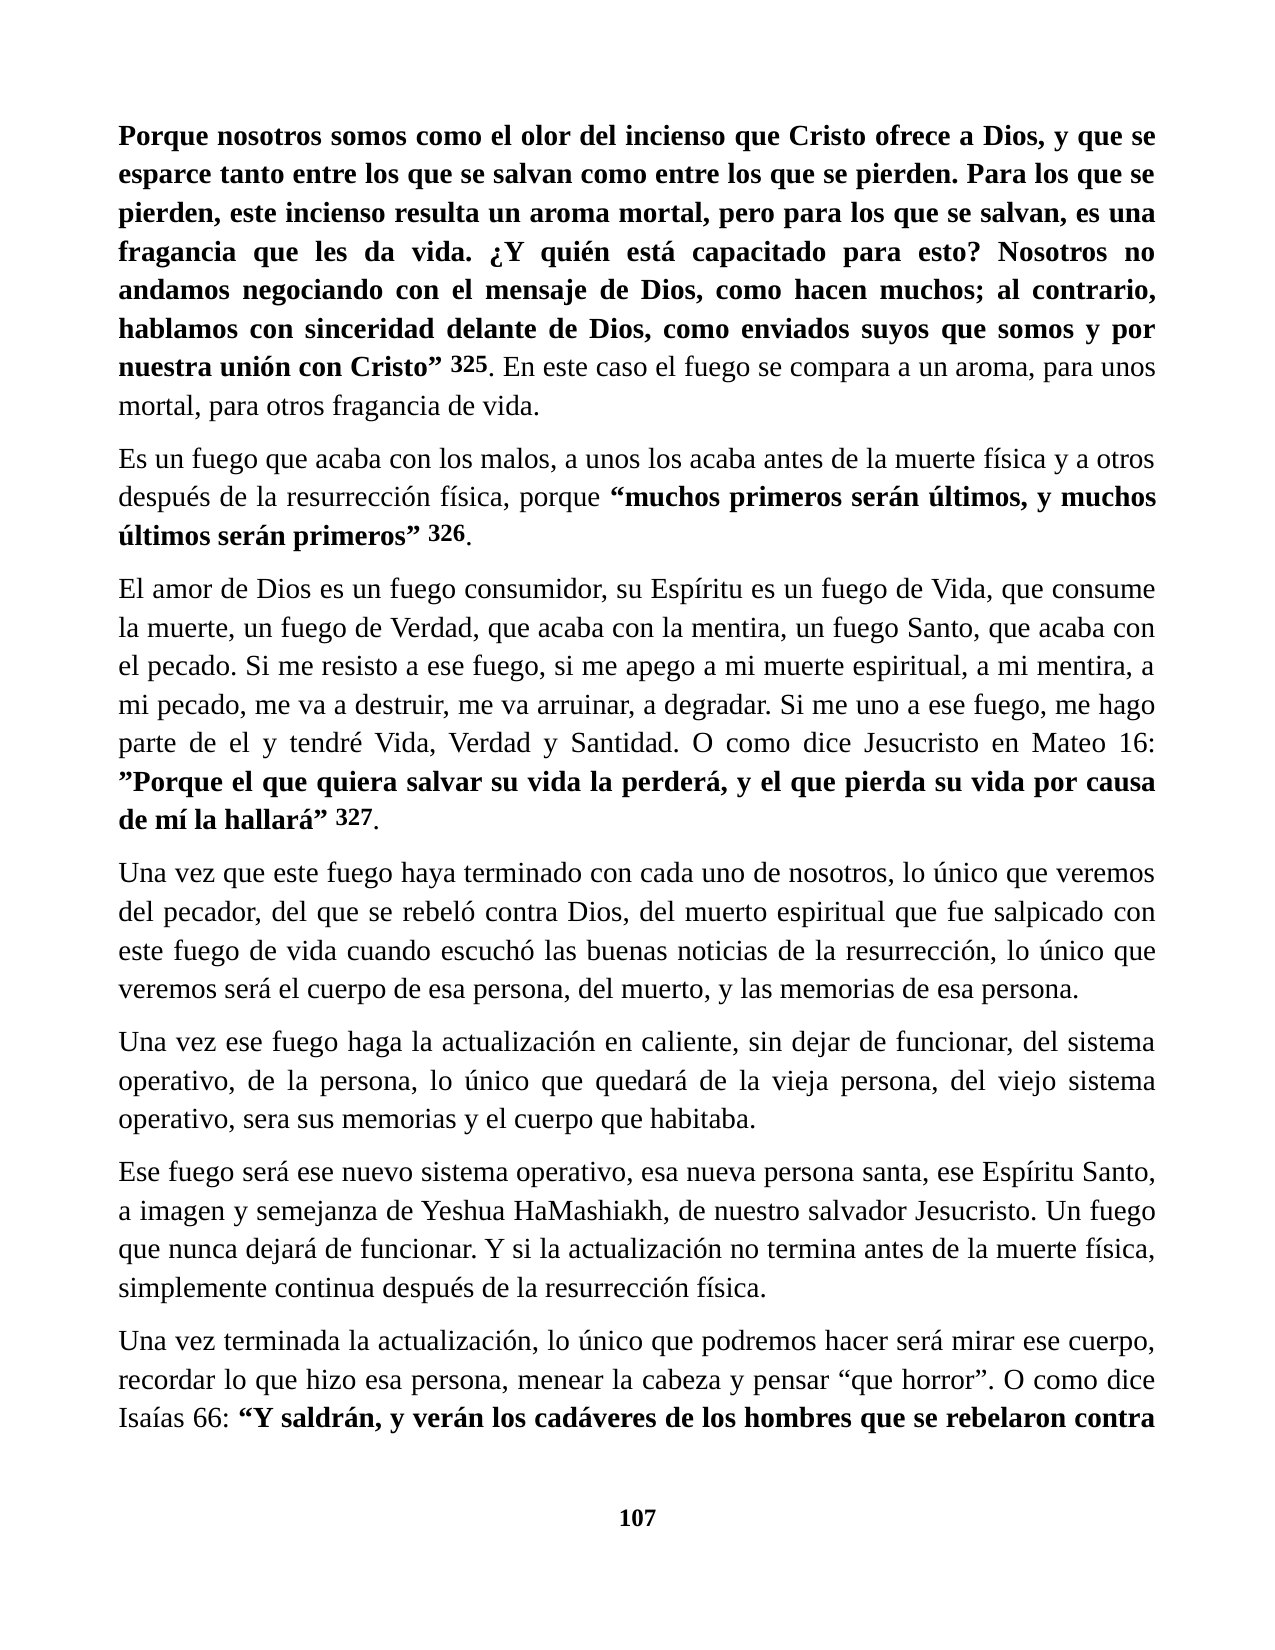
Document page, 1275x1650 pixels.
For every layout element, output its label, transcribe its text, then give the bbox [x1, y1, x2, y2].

text Una vez terminada la actualización, lo único que podremos hacer será mirar ese cuerpo, recordar lo que hizo esa persona, menear la cabeza y pensar “que horror”. O como dice Isaías 66: “Y saldrán, y verán los cadáveres de los hombres que se rebelaron contra [118, 1323, 1157, 1434]
text Ese fuego será ese nuevo sistema operativo, esa nueva persona santa, ese Espíritu Santo, a imagen y semejanza de Yeshua HaMashiakh, de nuestro salvador Jesucristo. Un fuego que nunca dejará de funcionar. Y si la actualización no termina antes de la muerte física, simplemente continua después de la resurrección física. [118, 1154, 1157, 1304]
text Una vez ese fuego haga la actualización en caliente, sin dejar de funcionar, del sistema operativo, de la persona, lo único que quedará de la vieja persona, del viejo sistema operativo, sera sus memorias y el cuerpo que habitaba. [118, 1024, 1157, 1135]
text Porque nosotros somos como el olor del incienso que Cristo ofrece a Dios, y que se esparce tanto entre los que se salvan como entre los que se pierden. Para los que se pierden, este incienso resulta un aroma mortal, pero para los que se salvan, es una fragancia que les da vida. ¿Y quién está capacitado para esto? Nosotros no andamos negociando con el mensaje de Dios, como hacen muchos; al contrario, hablamos con sinceridad delante de Dios, como enviados suyos que somos y por nuestra unión con Cristo” . En este caso el fuego se compara a un aroma, para unos mortal, para otros fragancia de vida. [118, 118, 1157, 421]
text Una vez que este fuego haya terminado con cada uno de nosotros, lo único que veremos del pecador, del que se rebeló contra Dios, del muerto espiritual que fue salpicado con este fuego de vida cuando escuchó las buenas noticias de la resurrección, lo único que veremos será el cuerpo de esa persona, del muerto, y las memorias de esa persona. [118, 856, 1157, 1005]
text El amor de Dios es un fuego consumidor, su Espíritu es un fuego de Vida, que consume la muerte, un fuego de Verdad, que acaba con la mentira, un fuego Santo, que acaba con el pecado. Si me resisto a ese fuego, si me apego a mi muerte espiritual, a mi mentira, a mi pecado, me va a destruir, me va arruinar, a degradar. Si me uno a ese fuego, me hago parte de el y tendré Vida, Verdad y Santidad. O como dice Jesucristo en Mateo 16: ”Porque el que quiera salvar su vida la perderá, y el que pierda su vida por causa de mí la hallará” . [118, 571, 1157, 836]
text Es un fuego que acaba con los malos, a unos los acaba antes de la muerte física y a otros después de la resurrección física, porque “muchos primeros serán últimos, y muchos últimos serán primeros” . [118, 441, 1157, 552]
